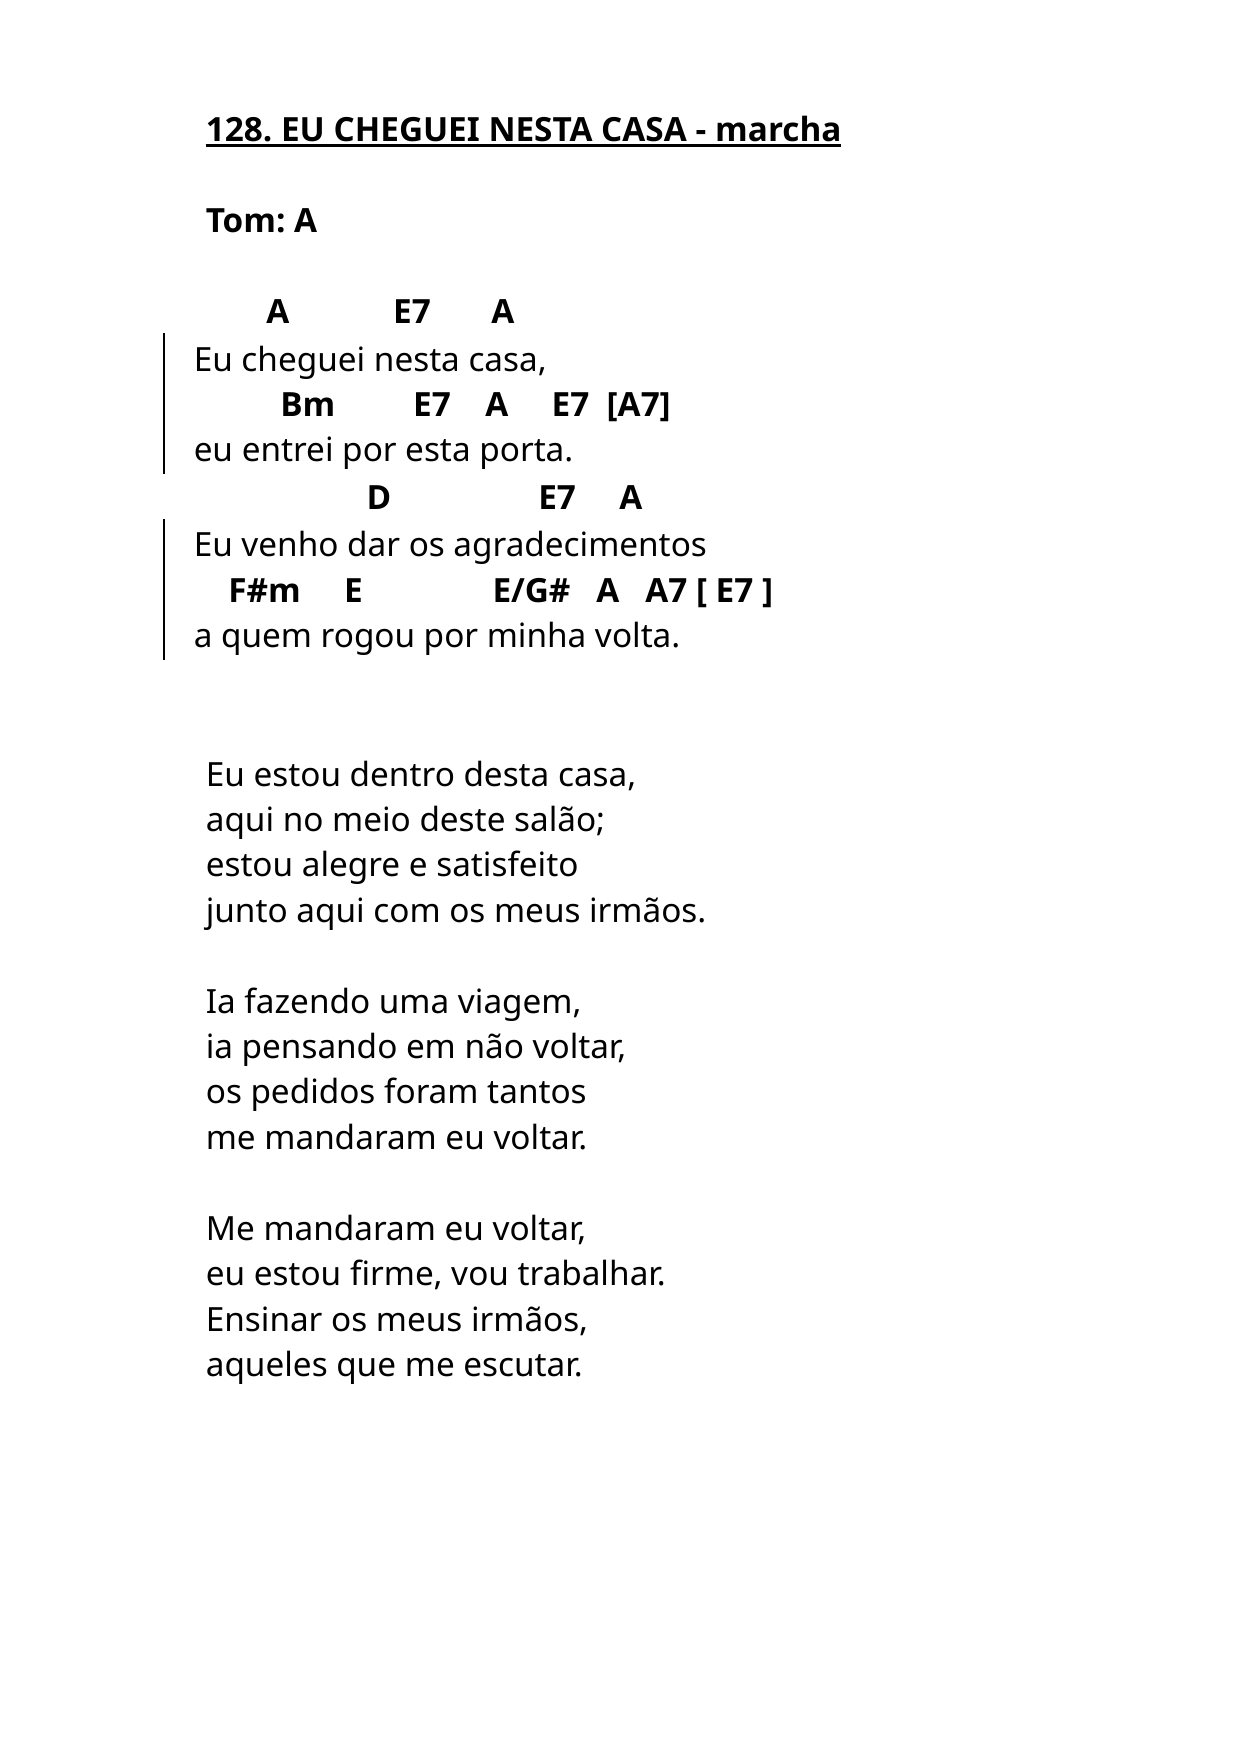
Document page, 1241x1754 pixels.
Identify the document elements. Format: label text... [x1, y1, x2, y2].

table_header Eu cheguei nesta casa, Bm E7 A E7 [A7] eu entrei por esta porta. [165, 335, 1050, 472]
text me mandaram eu voltar. [177, 1114, 1063, 1159]
text junto aqui com os meus irmãos. [177, 887, 1063, 932]
text Ia fazendo uma viagem, [177, 977, 1063, 1023]
text aqui no meio deste salão; [177, 796, 1063, 841]
subtitle Tom: A [177, 197, 1063, 242]
subtitle A E7 A [177, 288, 1063, 333]
text eu estou firme, vou trabalhar. [177, 1250, 1063, 1295]
text estou alegre e satisfeito [177, 841, 1063, 887]
text Ensinar os meus irmãos, [177, 1295, 1063, 1341]
text aqueles que me escutar. [177, 1341, 1063, 1386]
text Me mandaram eu voltar, [177, 1204, 1063, 1250]
text ia pensando em não voltar, [177, 1023, 1063, 1068]
table_cell Eu venho dar os agradecimentos F#m E E/G# A A7 [ E7 ] a quem rogou por minha volta. [165, 521, 1050, 657]
table_cell D E7 A [164, 474, 1050, 519]
text Eu estou dentro desta casa, [177, 750, 1063, 796]
text os pedidos foram tantos [177, 1068, 1063, 1114]
subtitle 128. EU CHEGUEI NESTA CASA - marcha [177, 106, 1063, 152]
